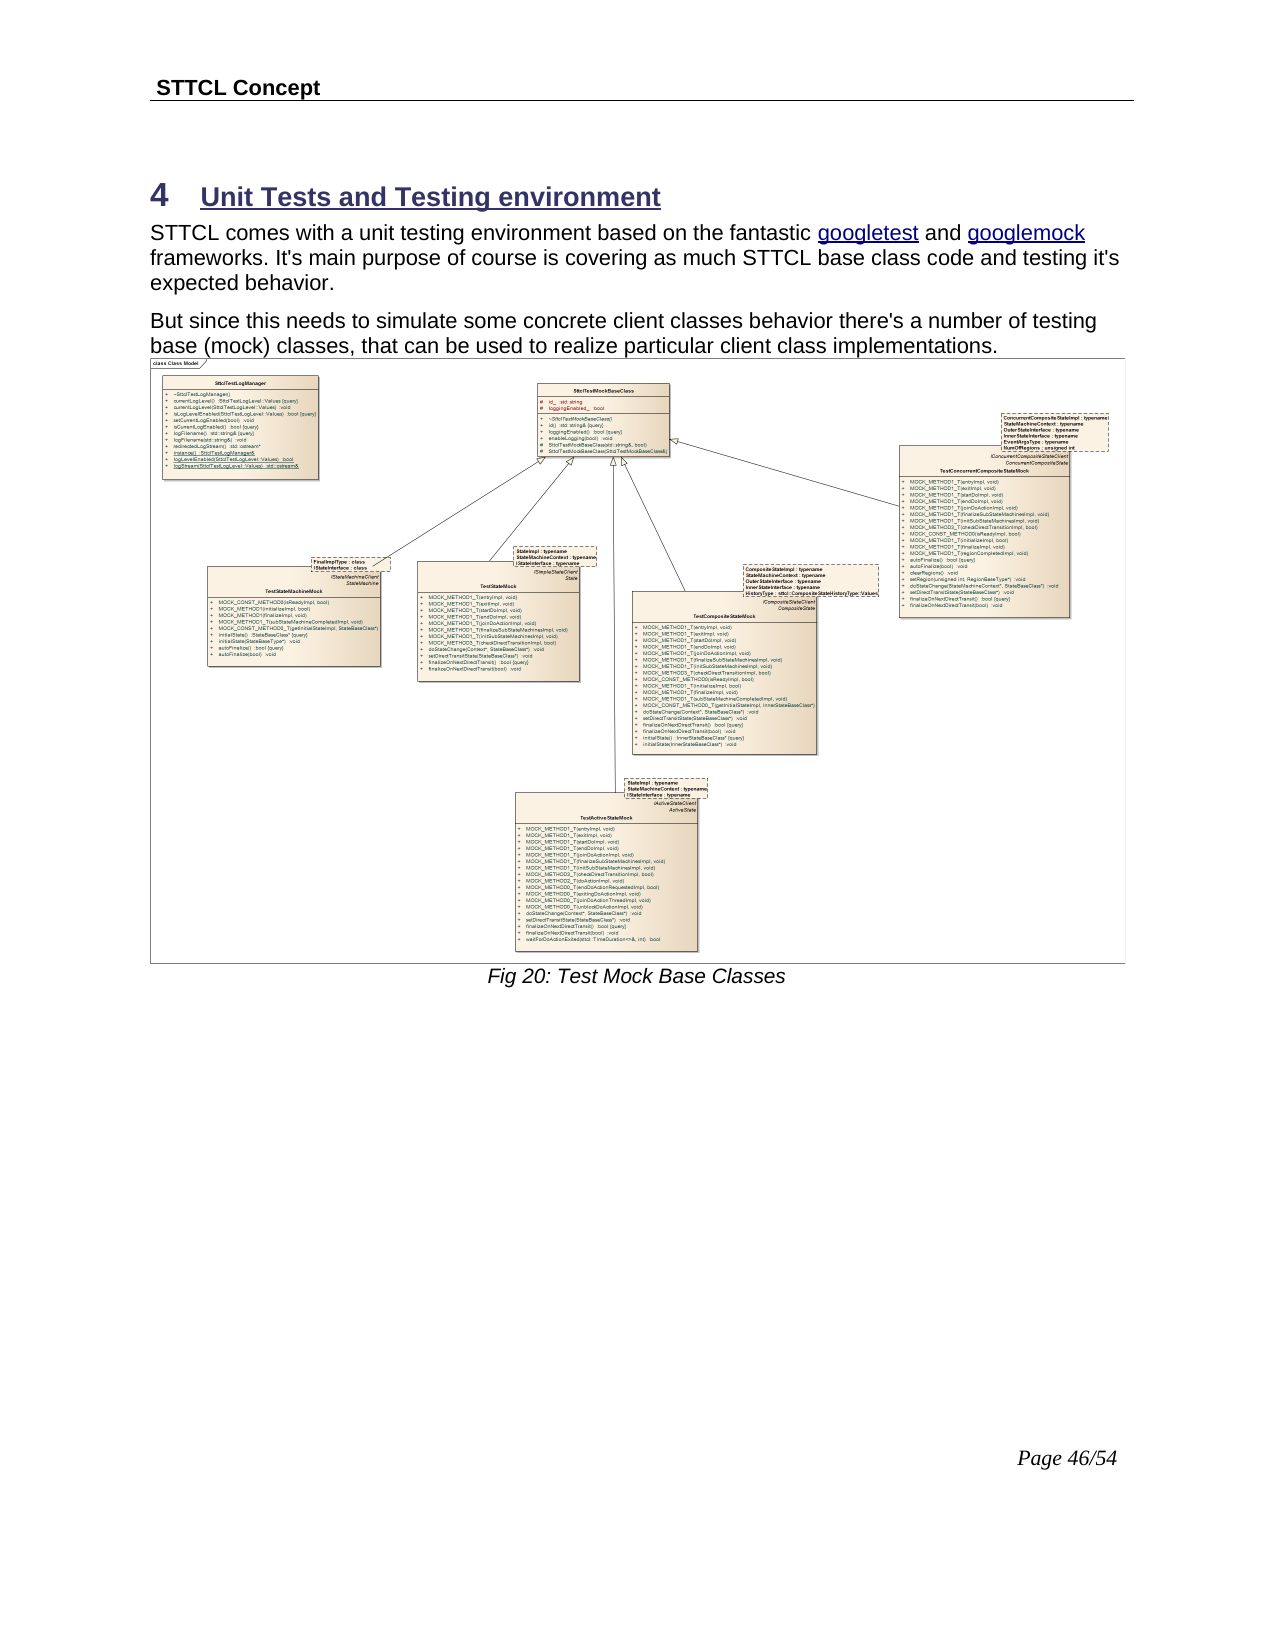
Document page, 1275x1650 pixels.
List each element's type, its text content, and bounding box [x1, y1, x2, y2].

text But since this needs to simulate some concrete client classes behavior there's a number of testing base (mock) classes, that can be used to realize particular client class implementations. [150, 308, 1125, 358]
picture [150, 358, 1125, 964]
text Fig 20: Test Mock Base Classes [150, 964, 1125, 987]
subtitle Unit Tests and Testing environment [150, 175, 1125, 213]
text STTCL comes with a unit testing environment based on the fantastic googletest and googlemock frameworks. It's main purpose of course is covering as much STTCL base class code and testing it's expected behavior. [150, 220, 1125, 295]
